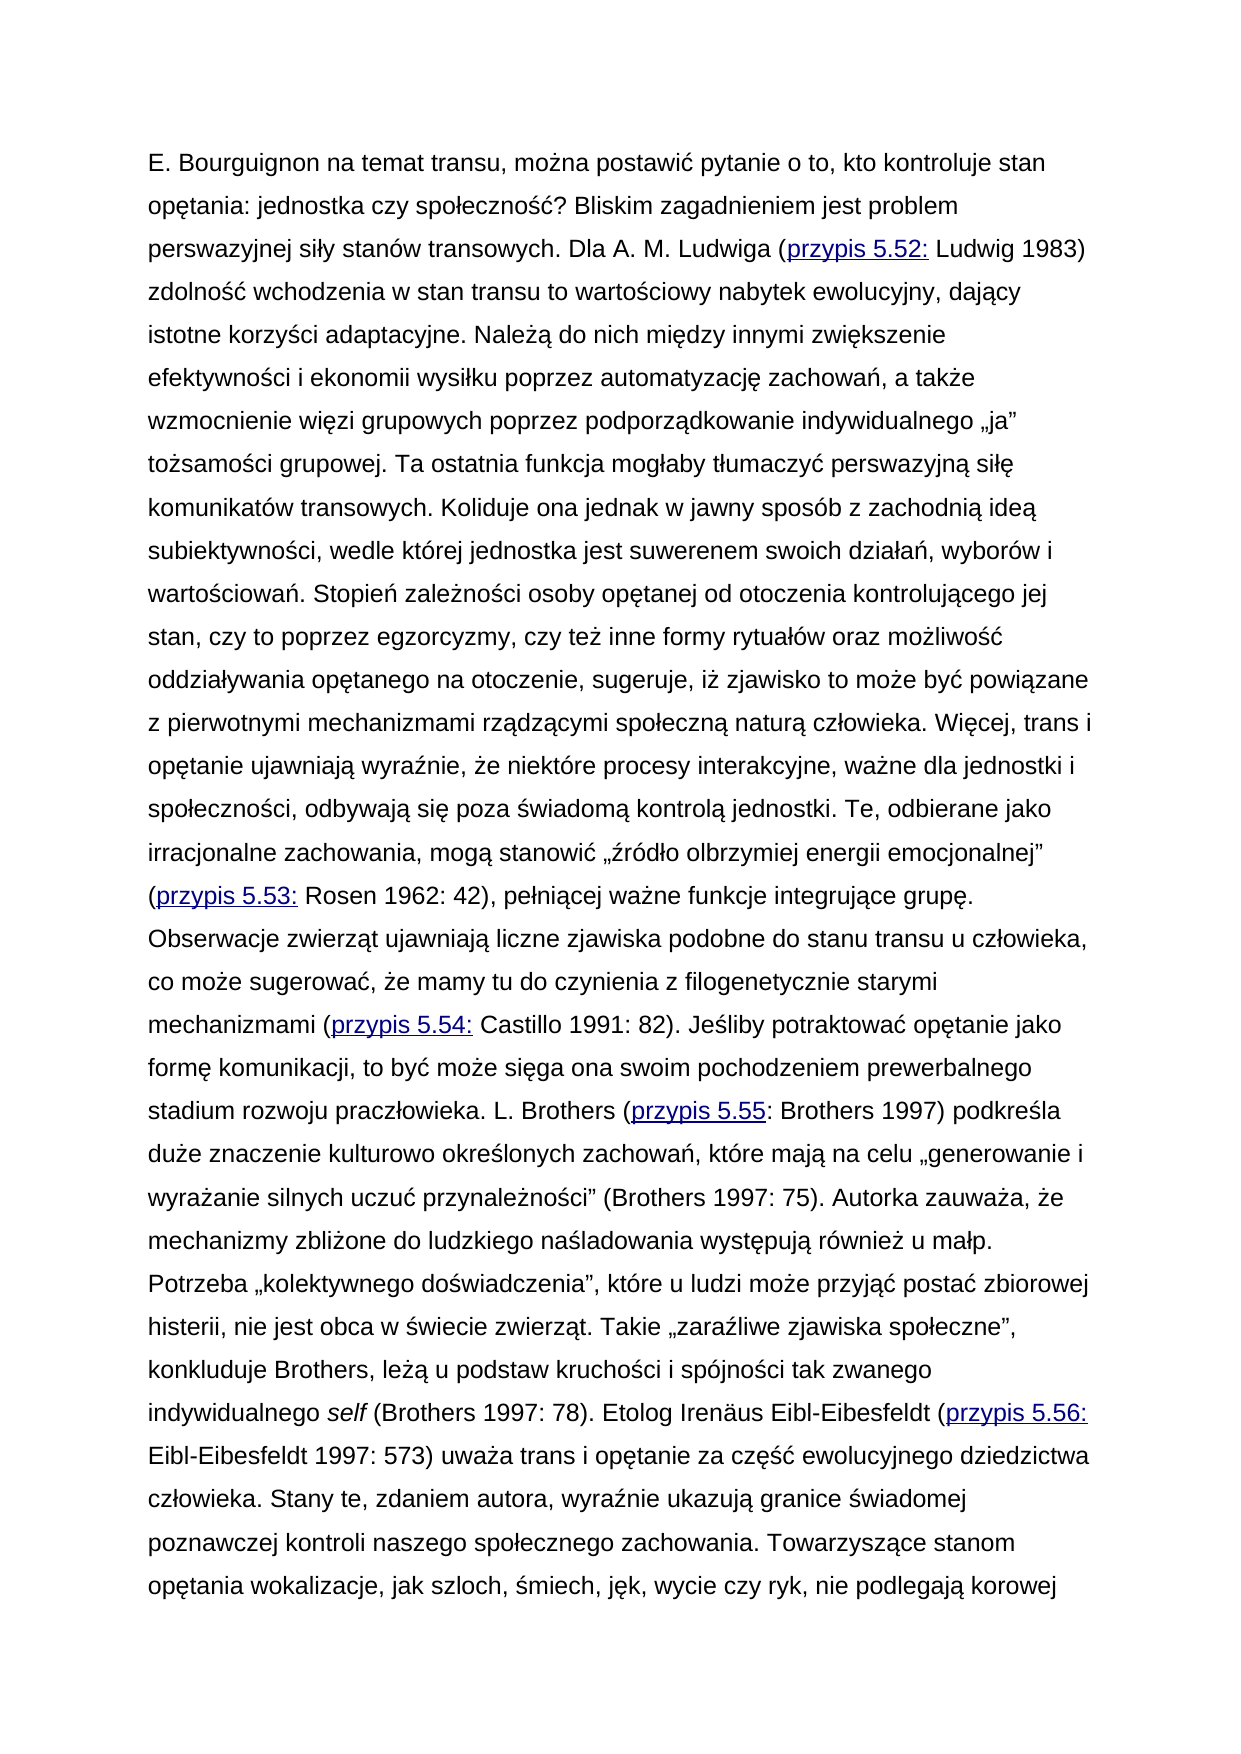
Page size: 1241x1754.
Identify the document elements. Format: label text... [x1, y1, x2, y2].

text Obserwacje zwierząt ujawniają liczne zjawiska podobne do stanu transu u człowieka, co może sugerować, że mamy tu do czynienia z filogenetycznie starymi mechanizmami (przypis 5.54: Castillo 1991: 82). Jeśliby potraktować opętanie jako formę komunikacji, to być może sięga ona swoim pochodzeniem prewerbalnego stadium rozwoju praczłowieka. L. Brothers (przypis 5.55: Brothers 1997) podkreśla duże znaczenie kulturowo określonych zachowań, które mają na celu „generowanie i wyrażanie silnych uczuć przynależności” (Brothers 1997: 75). Autorka zauważa, że mechanizmy zbliżone do ludzkiego naśladowania występują również u małp. Potrzeba „kolektywnego doświadczenia”, które u ludzi może przyjąć postać zbiorowej histerii, nie jest obca w świecie zwierząt. Takie „zaraźliwe zjawiska społeczne”, konkluduje Brothers, leżą u podstaw kruchości i spójności tak zwanego indywidualnego self (Brothers 1997: 78). Etolog Irenäus Eibl-Eibesfeldt (przypis 5.56: Eibl-Eibesfeldt 1997: 573) uważa trans i opętanie za część ewolucyjnego dziedzictwa człowieka. Stany te, zdaniem autora, wyraźnie ukazują granice świadomej poznawczej kontroli naszego społecznego zachowania. Towarzyszące stanom opętania wokalizacje, jak szloch, śmiech, jęk, wycie czy ryk, nie podlegają korowej [148, 924, 1093, 1599]
text E. Bourguignon na temat transu, można postawić pytanie o to, kto kontroluje stan opętania: jednostka czy społeczność? Bliskim zagadnieniem jest problem perswazyjnej siły stanów transowych. Dla A. M. Ludwiga (przypis 5.52: Ludwig 1983) zdolność wchodzenia w stan transu to wartościowy nabytek ewolucyjny, dający istotne korzyści adaptacyjne. Należą do nich między innymi zwiększenie efektywności i ekonomii wysiłku poprzez automatyzację zachowań, a także wzmocnienie więzi grupowych poprzez podporządkowanie indywidualnego „ja” tożsamości grupowej. Ta ostatnia funkcja mogłaby tłumaczyć perswazyjną siłę komunikatów transowych. Koliduje ona jednak w jawny sposób z zachodnią ideą subiektywności, wedle której jednostka jest suwerenem swoich działań, wyborów i wartościowań. Stopień zależności osoby opętanej od otoczenia kontrolującego jej stan, czy to poprzez egzorcyzmy, czy też inne formy rytuałów oraz możliwość oddziaływania opętanego na otoczenie, sugeruje, iż zjawisko to może być powiązane z pierwotnymi mechanizmami rządzącymi społeczną naturą człowieka. Więcej, trans i opętanie ujawniają wyraźnie, że niektóre procesy interakcyjne, ważne dla jednostki i społeczności, odbywają się poza świadomą kontrolą jednostki. Te, odbierane jako irracjonalne zachowania, mogą stanowić „źródło olbrzymiej energii emocjonalnej” (przypis 5.53: Rosen 1962: 42), pełniącej ważne funkcje integrujące grupę. [148, 148, 1093, 909]
